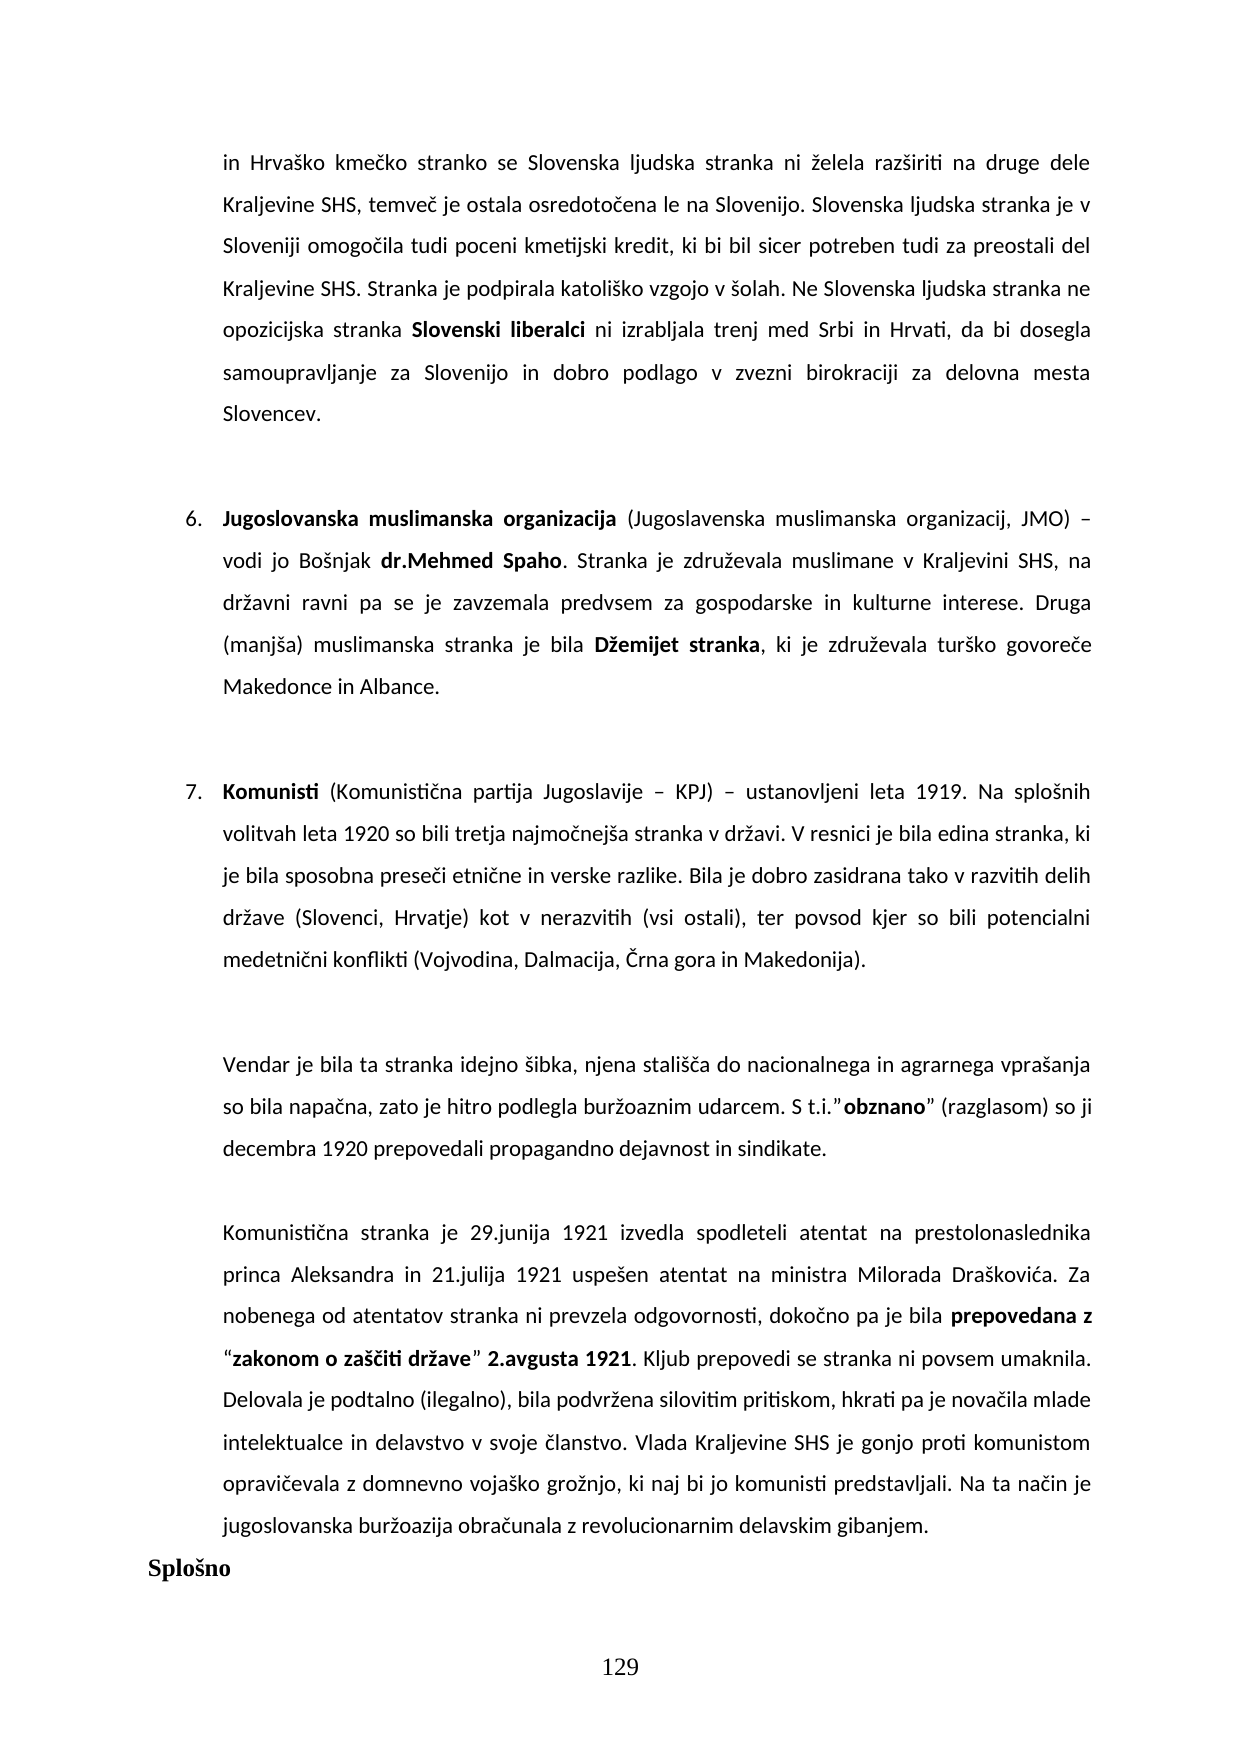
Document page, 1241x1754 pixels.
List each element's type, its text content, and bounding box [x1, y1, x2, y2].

text Splošno [148, 1553, 1092, 1582]
list Jugoslovanska muslimanska organizacija (Jugoslavenska muslimanska organizacij, JMO) – vodi jo Bošnjak dr.Mehmed Spaho. Stranka je združevala muslimane v Kraljevini SHS, na državni ravni pa se je zavzemala predvsem za gospodarske in kulturne interese. Druga (manjša) muslimanska stranka je bila Džemijet stranka, ki je združevala turško govoreče Makedonce in Albance. [185, 504, 1092, 700]
list in Hrvaško kmečko stranko se Slovenska ljudska stranka ni želela razširiti na druge dele Kraljevine SHS, temveč je ostala osredotočena le na Slovenijo. Slovenska ljudska stranka je v Sloveniji omogočila tudi poceni kmetijski kredit, ki bi bil sicer potreben tudi za preostali del Kraljevine SHS. Stranka je podpirala katoliško vzgojo v šolah. Ne Slovenska ljudska stranka ne opozicijska stranka Slovenski liberalci ni izrabljala trenj med Srbi in Hrvati, da bi dosegla samoupravljanje za Slovenijo in dobro podlago v zvezni birokraciji za delovna mesta Slovencev. [185, 148, 1092, 428]
list Komunisti (Komunistična partija Jugoslavije – KPJ) – ustanovljeni leta 1919. Na splošnih volitvah leta 1920 so bili tretja najmočnejša stranka v državi. V resnici je bila edina stranka, ki je bila sposobna preseči etnične in verske razlike. Bila je dobro zasidrana tako v razvitih delih države (Slovenci, Hrvatje) kot v nerazvitih (vsi ostali), ter povsod kjer so bili potencialni medetnični konflikti (Vojvodina, Dalmacija, Črna gora in Makedonija). [185, 777, 1092, 973]
list Vendar je bila ta stranka idejno šibka, njena stališča do nacionalnega in agrarnega vprašanja so bila napačna, zato je hitro podlegla buržoaznim udarcem. S t.i.”obznano” (razglasom) so ji decembra 1920 prepovedali propagandno dejavnost in sindikate. [223, 1050, 1092, 1162]
list Komunistična stranka je 29.junija 1921 izvedla spodleteli atentat na prestolonaslednika princa Aleksandra in 21.julija 1921 uspešen atentat na ministra Milorada Draškovića. Za nobenega od atentatov stranka ni prevzela odgovornosti, dokočno pa je bila prepovedana z “zakonom o zaščiti države” 2.avgusta 1921. Kljub prepovedi se stranka ni povsem umaknila. Delovala je podtalno (ilegalno), bila podvržena silovitim pritiskom, hkrati pa je novačila mlade intelektualce in delavstvo v svoje članstvo. Vlada Kraljevine SHS je gonjo proti komunistom opravičevala z domnevno vojaško grožnjo, ki naj bi jo komunisti predstavljali. Na ta način je jugoslovanska buržoazija obračunala z revolucionarnim delavskim gibanjem. [223, 1218, 1092, 1539]
